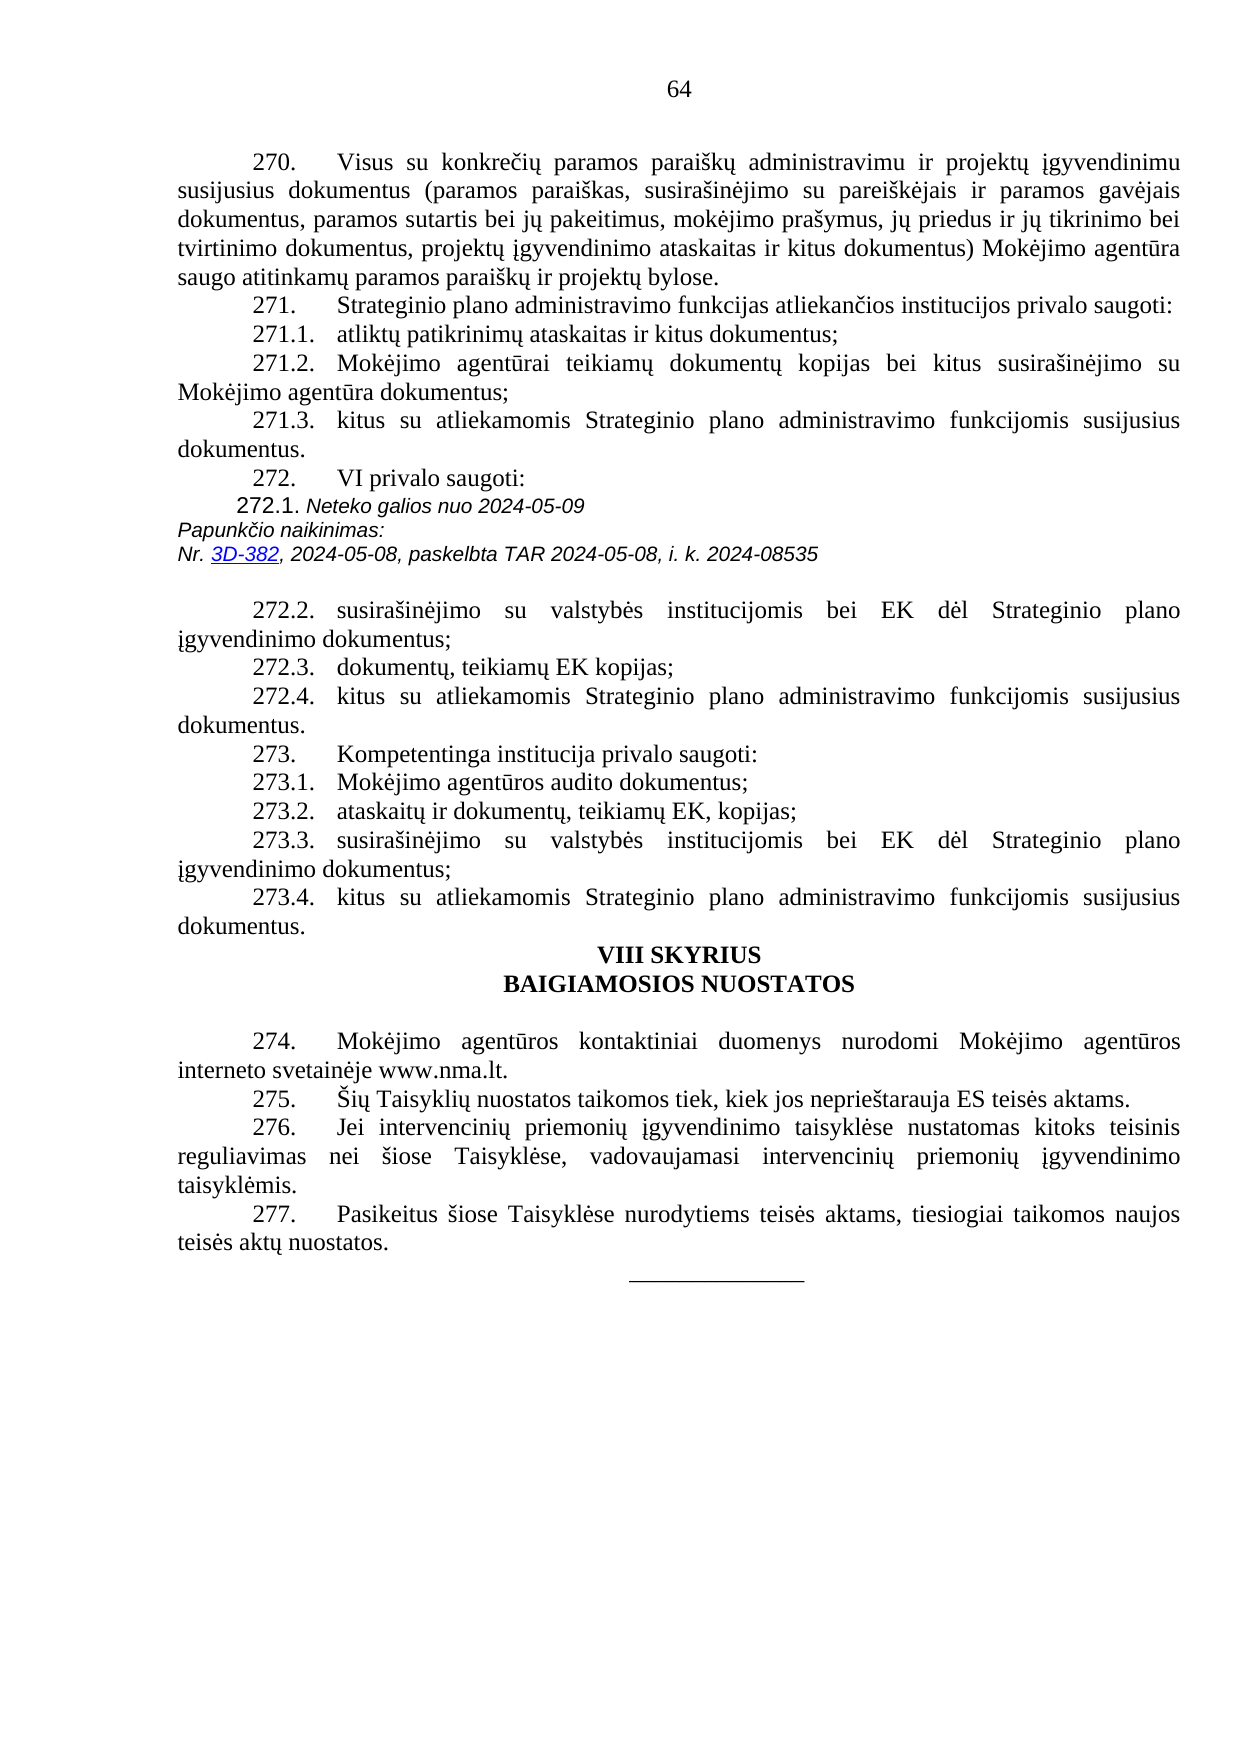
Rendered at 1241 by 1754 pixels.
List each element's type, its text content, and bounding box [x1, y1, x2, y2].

text 273. Kompetentinga institucija privalo saugoti: [177, 739, 1181, 767]
text 276. Jei intervencinių priemonių įgyvendinimo taisyklėse nustatomas kitoks teisinis reguliavimas nei šiose Taisyklėse, vadovaujamasi intervencinių priemonių įgyvendinimo taisyklėmis. [177, 1112, 1181, 1199]
text 273.2. ataskaitų ir dokumentų, teikiamų EK, kopijas; [177, 796, 1181, 825]
text 272.4. kitus su atliekamomis Strateginio plano administravimo funkcijomis susijusius dokumentus. [177, 681, 1181, 739]
text BAIGIAMOSIOS NUOSTATOS [177, 969, 1181, 997]
text 271.3. kitus su atliekamomis Strateginio plano administravimo funkcijomis susijusius dokumentus. [177, 406, 1181, 463]
text 270. Visus su konkrečių paramos paraiškų administravimu ir projektų įgyvendinimu susijusius dokumentus (paramos paraiškas, susirašinėjimo su pareiškėjais ir paramos gavėjais dokumentus, paramos sutartis bei jų pakeitimus, mokėjimo prašymus, jų priedus ir jų tikrinimo bei tvirtinimo dokumentus, projektų įgyvendinimo ataskaitas ir kitus dokumentus) Mokėjimo agentūra saugo atitinkamų paramos paraiškų ir projektų bylose. [177, 147, 1181, 291]
text 271.1. atliktų patikrinimų ataskaitas ir kitus dokumentus; [177, 319, 1181, 348]
text 272.1. Neteko galios nuo 2024-05-09 [177, 492, 1181, 518]
text 272.2. susirašinėjimo su valstybės institucijomis bei EK dėl Strateginio plano įgyvendinimo dokumentus; [177, 595, 1181, 652]
text Nr. 3D-382, 2024-05-08, paskelbta TAR 2024-05-08, i. k. 2024-08535 [177, 542, 1181, 566]
text 273.3. susirašinėjimo su valstybės institucijomis bei EK dėl Strateginio plano įgyvendinimo dokumentus; [177, 825, 1181, 882]
text 273.1. Mokėjimo agentūros audito dokumentus; [177, 767, 1181, 796]
text ______________ [177, 1256, 1181, 1285]
text Papunkčio naikinimas: [177, 518, 1181, 542]
text 277. Pasikeitus šiose Taisyklėse nurodytiems teisės aktams, tiesiogiai taikomos naujos teisės aktų nuostatos. [177, 1199, 1181, 1256]
text 272. VI privalo saugoti: [177, 463, 1181, 492]
text 274. Mokėjimo agentūros kontaktiniai duomenys nurodomi Mokėjimo agentūros interneto svetainėje www.nma.lt. [177, 1026, 1181, 1084]
text VIII SKYRIUS [177, 940, 1181, 969]
text 271.2. Mokėjimo agentūrai teikiamų dokumentų kopijas bei kitus susirašinėjimo su Mokėjimo agentūra dokumentus; [177, 348, 1181, 406]
text 272.3. dokumentų, teikiamų EK kopijas; [177, 652, 1181, 681]
text 275. Šių Taisyklių nuostatos taikomos tiek, kiek jos neprieštarauja ES teisės aktams. [177, 1084, 1181, 1112]
text 271. Strateginio plano administravimo funkcijas atliekančios institucijos privalo saugoti: [177, 291, 1181, 319]
text 273.4. kitus su atliekamomis Strateginio plano administravimo funkcijomis susijusius dokumentus. [177, 882, 1181, 940]
